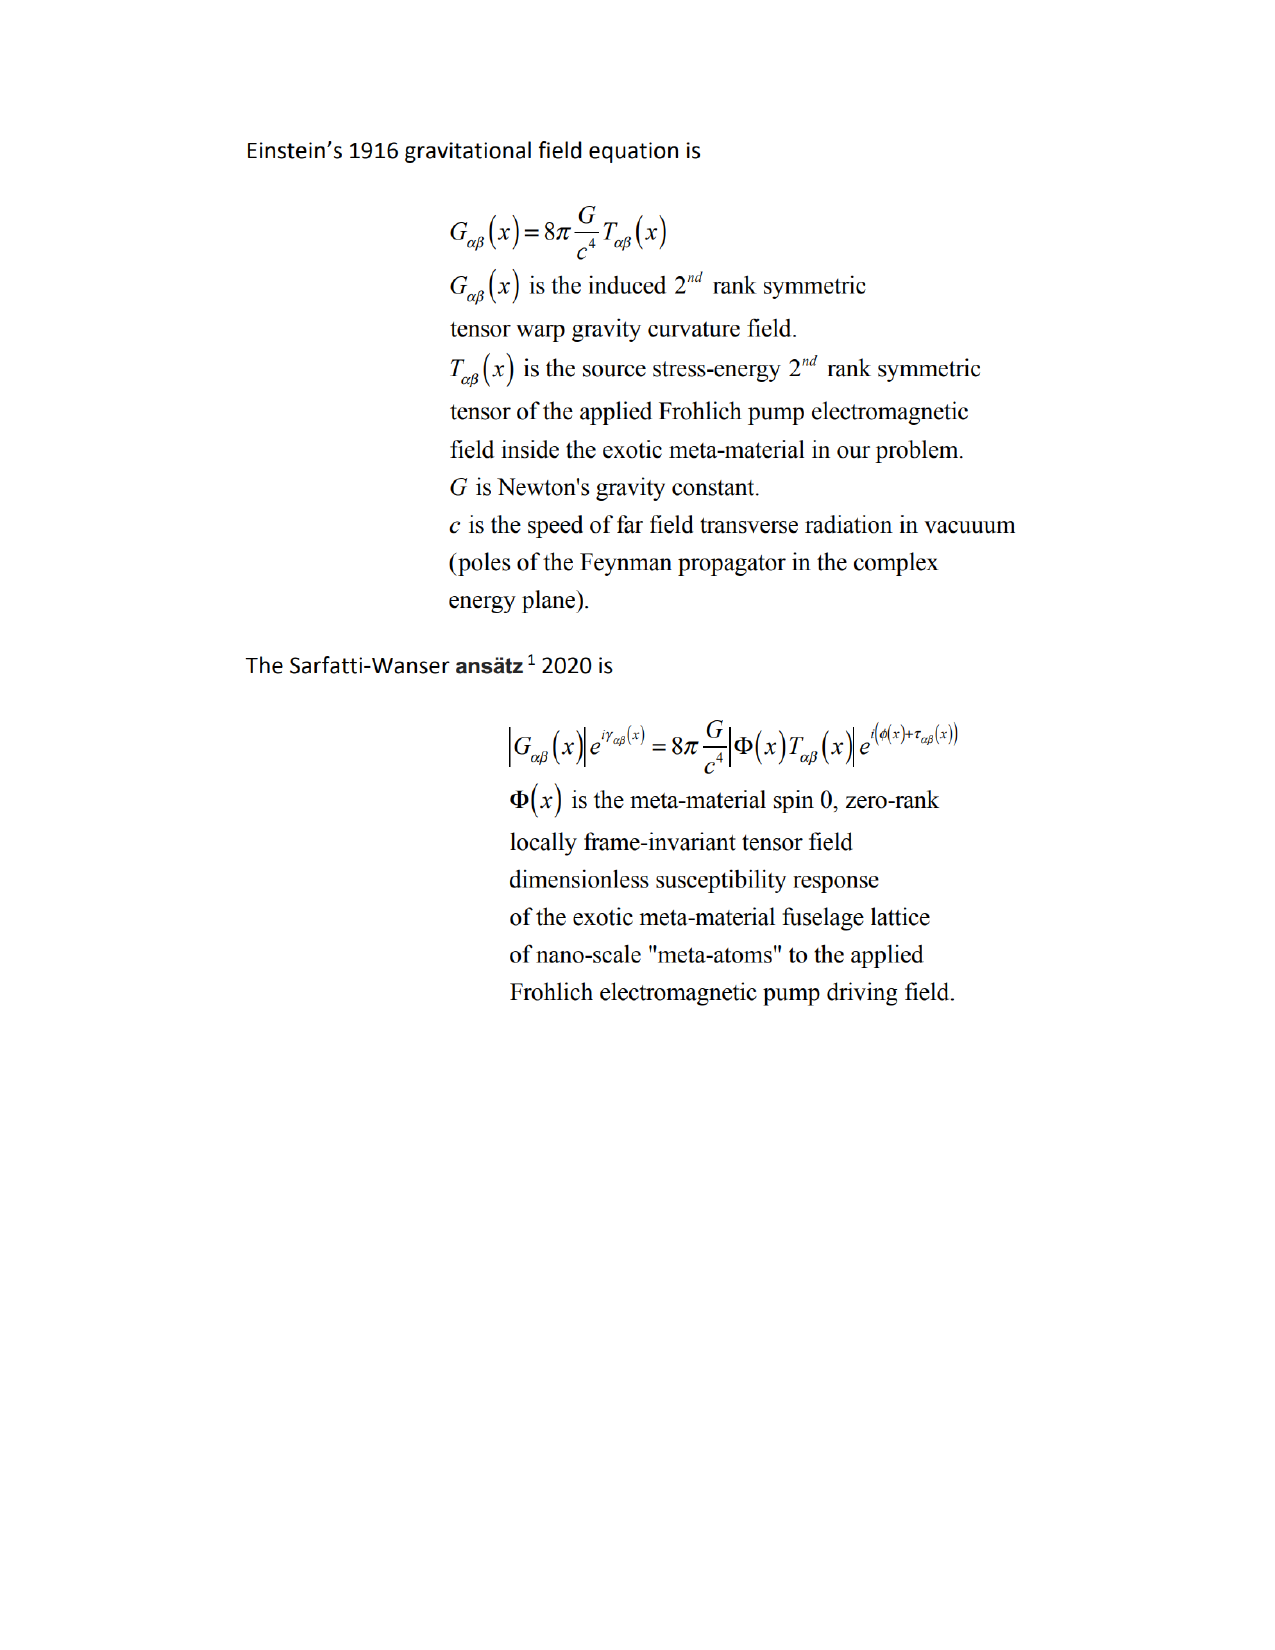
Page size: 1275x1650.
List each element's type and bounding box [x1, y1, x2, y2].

picture [235, 118, 1040, 1038]
